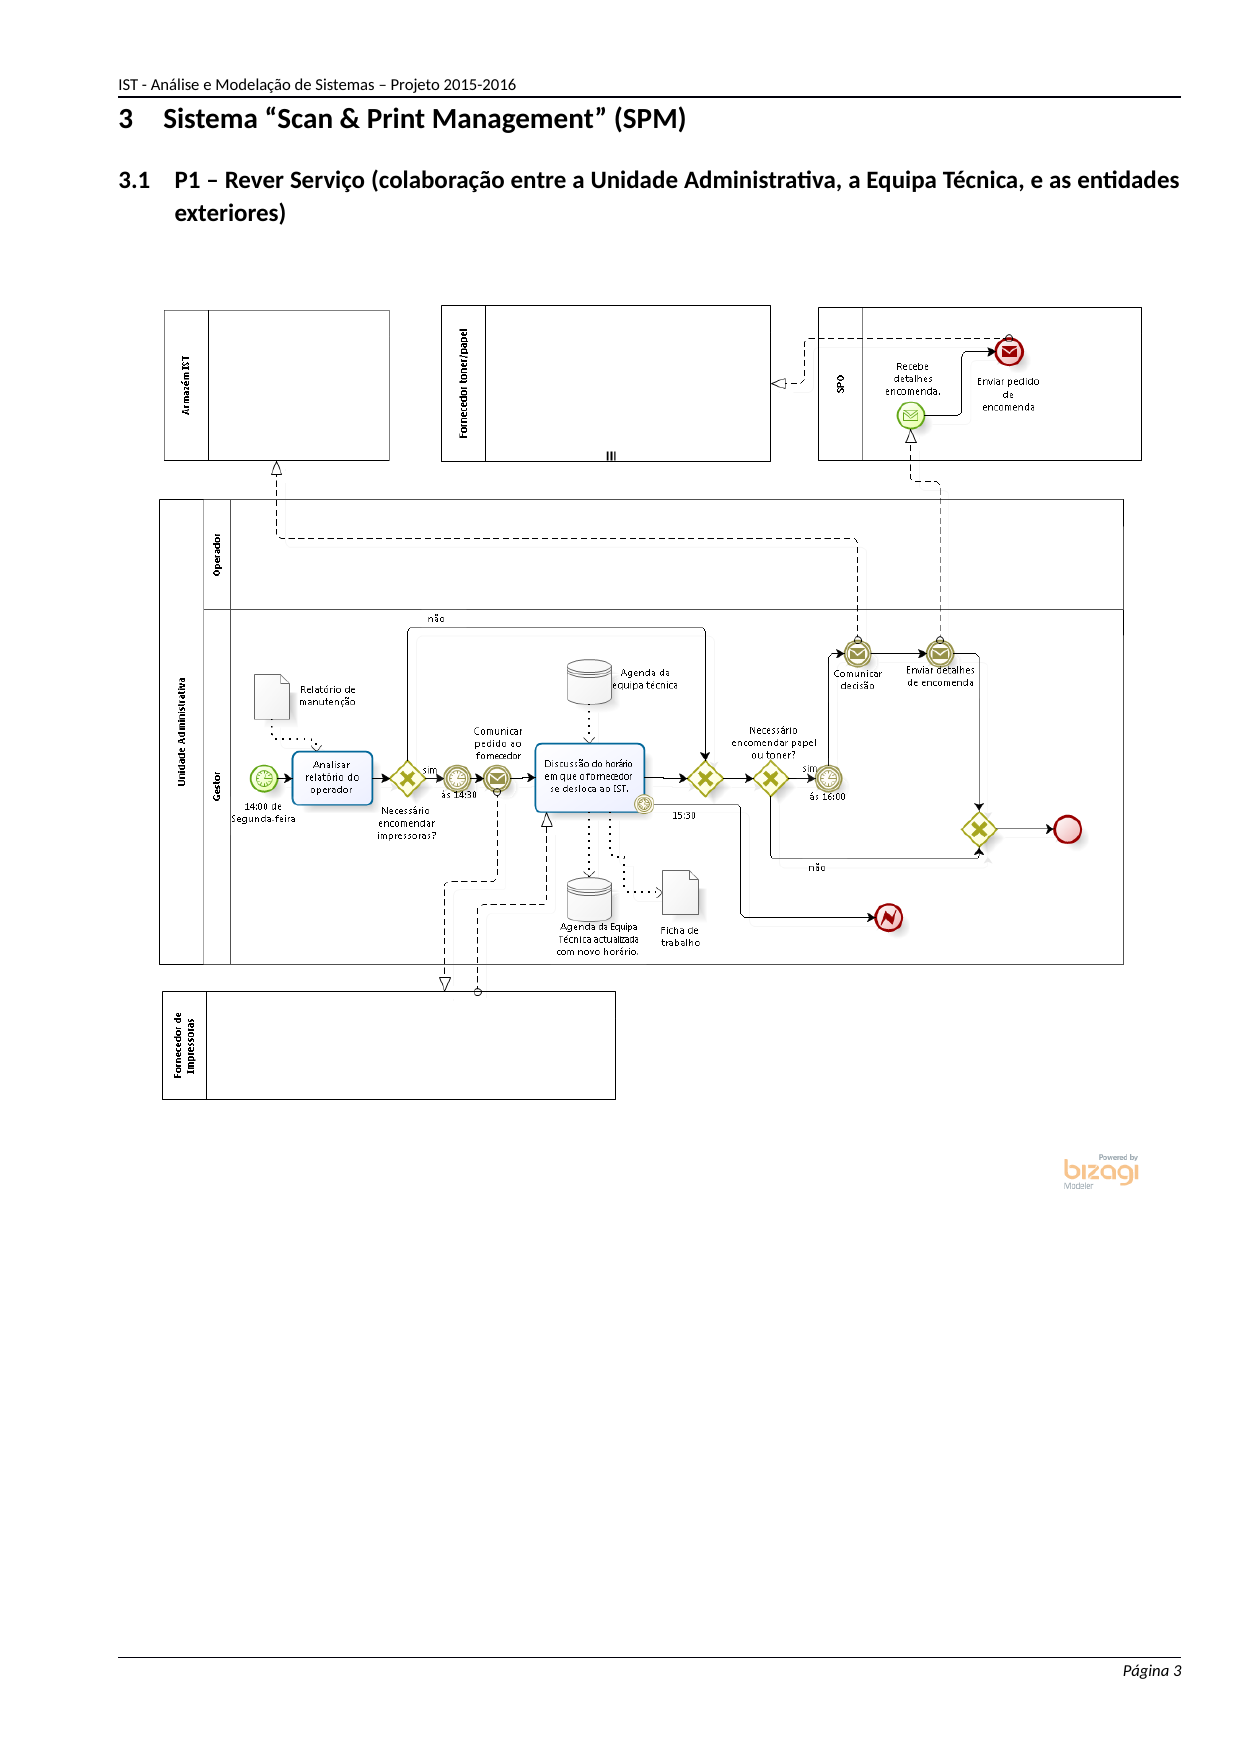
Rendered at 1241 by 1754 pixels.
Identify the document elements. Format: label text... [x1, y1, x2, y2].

list P1 – Rever Serviço (colaboração entre a Unidade Administrativa, a Equipa Técnica, e as entidades exteriores) [118, 164, 1181, 227]
list Sistema “Scan & Print Management” (SPM) [118, 98, 1181, 136]
picture [142, 287, 1158, 1199]
